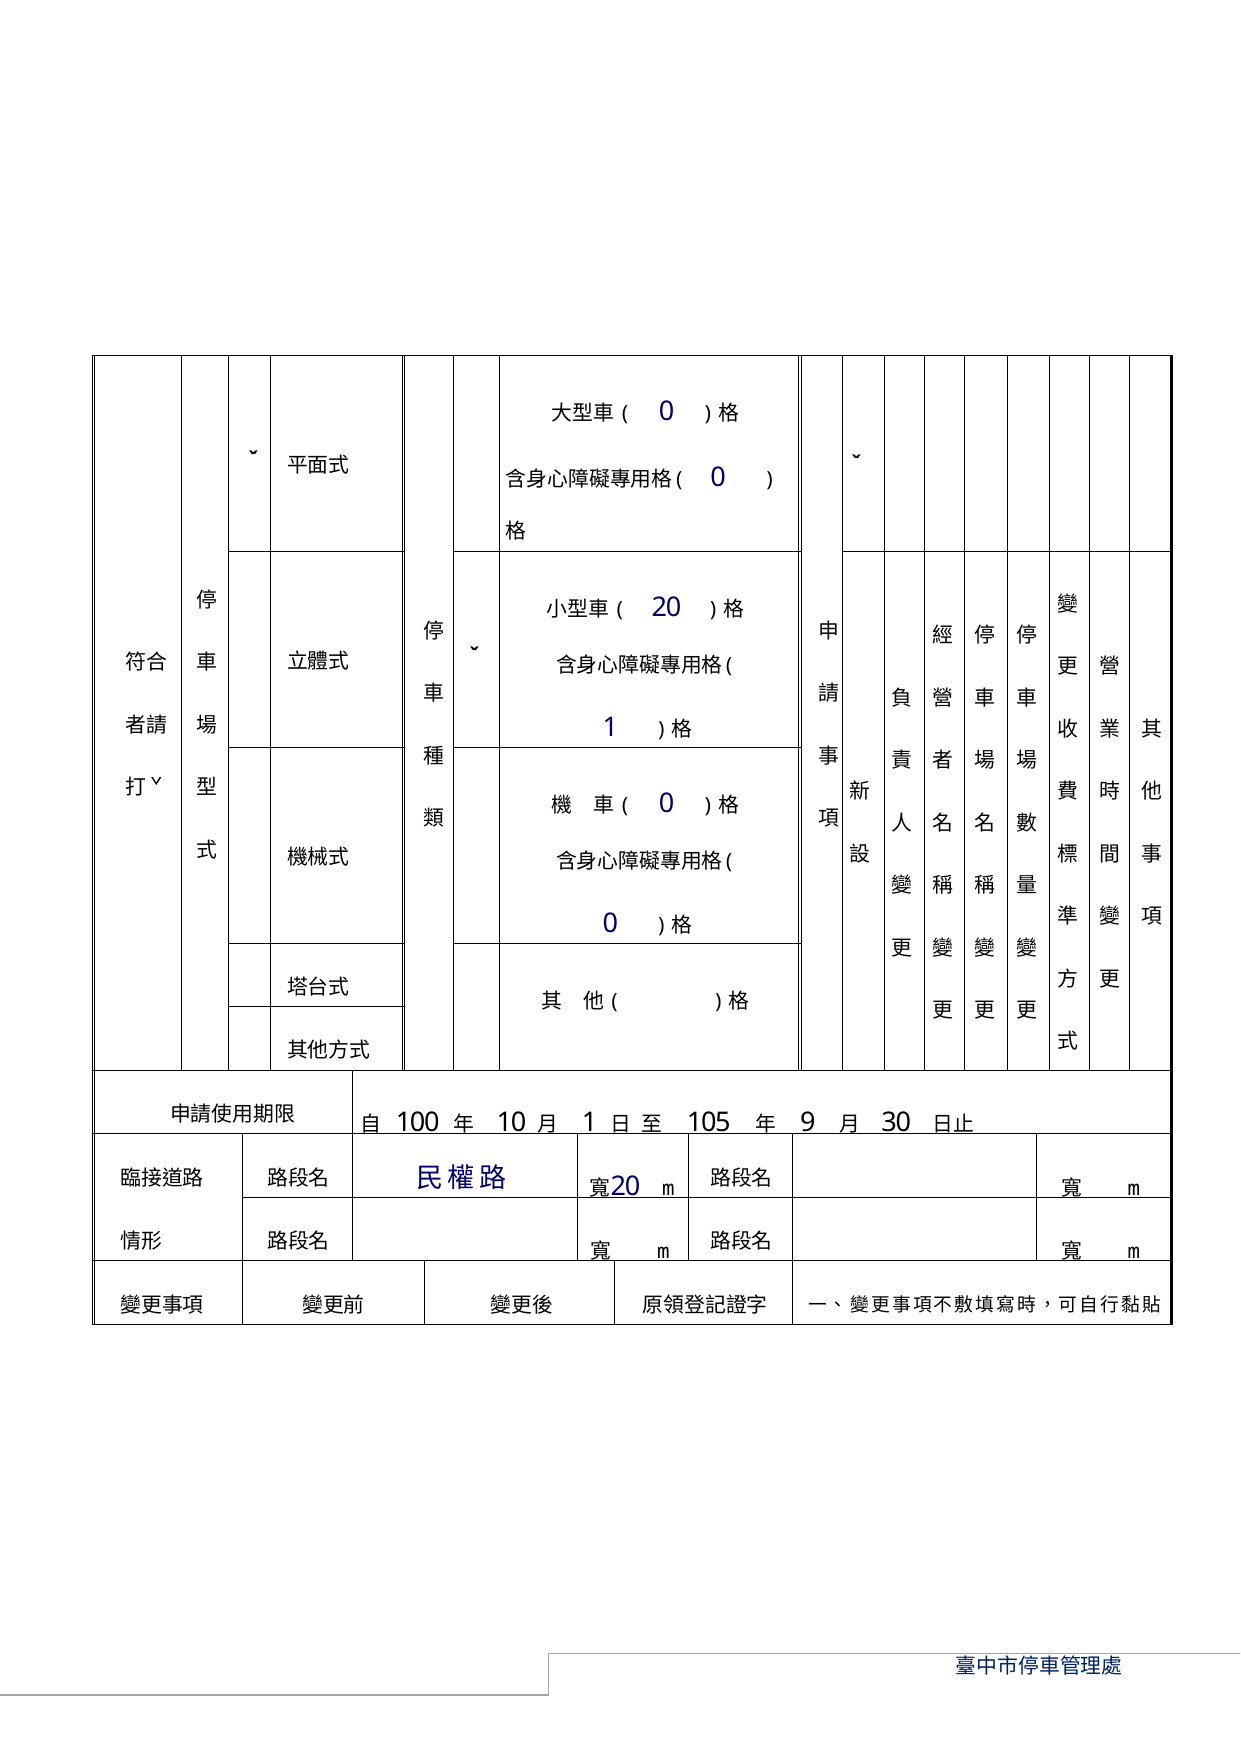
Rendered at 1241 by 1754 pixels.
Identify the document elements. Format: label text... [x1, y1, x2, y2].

table_cell 其他事項 [1130, 552, 1170, 1070]
table_cell [793, 1198, 1036, 1260]
table_cell [885, 356, 924, 551]
table_cell 民權路 [353, 1134, 577, 1197]
table_cell 停車場數量變更 [1008, 552, 1049, 1070]
table_cell 負責人變更 [885, 552, 924, 1070]
table_cell 一、變更事項不敷填寫時，可自行黏貼 [793, 1261, 1170, 1324]
table_cell 自 100 年 10 月 1 日 至 105 年 9 月 30 日止 [353, 1071, 1170, 1133]
table_cell [1050, 356, 1089, 551]
table_cell [793, 1134, 1036, 1197]
table_cell 停車種類 [405, 356, 453, 1070]
table_cell [925, 356, 964, 551]
table_cell 機 車( 0 )格 含身心障礙專用格( 0 )格 [500, 748, 798, 943]
table_cell ˇ [454, 552, 499, 747]
table_cell 變更事項 [95, 1261, 242, 1324]
table_cell [229, 748, 270, 943]
table_cell 大型車( 0 )格 含身心障礙專用格( 0 )格 [500, 356, 798, 551]
table_cell 臨接道路 情形 [95, 1134, 242, 1260]
table_cell ˇ [229, 356, 270, 551]
table_cell 寬 m [1037, 1134, 1170, 1197]
table_cell 經營者名稱變更 [925, 552, 964, 1070]
table_cell [1090, 356, 1129, 551]
table_cell 原領登記證字 [615, 1261, 792, 1324]
table_cell [454, 944, 499, 1070]
table_cell [229, 1007, 270, 1070]
table_cell [1130, 356, 1170, 551]
table_cell 申請使用期限 [95, 1071, 352, 1133]
table_cell 路段名 [243, 1134, 352, 1197]
table_cell 路段名 [689, 1198, 792, 1260]
table_cell 申請事項 [802, 356, 842, 1070]
table_cell 其 他( )格 [500, 944, 798, 1070]
table_cell [353, 1198, 577, 1260]
table_cell 停車場名稱變更 [965, 552, 1007, 1070]
table_cell 其他方式 [271, 1007, 402, 1070]
table_cell 寬20 m [578, 1134, 688, 1197]
table_cell 小型車( 20 )格 含身心障礙專用格( 1 )格 [500, 552, 798, 747]
table_cell 路段名 [243, 1198, 352, 1260]
table_cell 新設 [843, 552, 884, 1070]
table_cell 平面式 [271, 356, 402, 551]
table_cell 變更前 [243, 1261, 424, 1324]
table_cell 立體式 [271, 552, 402, 747]
table_cell [229, 552, 270, 747]
table_cell 機械式 [271, 748, 402, 943]
table_cell 變更收費標準方式 [1050, 552, 1089, 1070]
table_cell 塔台式 [271, 944, 402, 1006]
table_cell ˇ [843, 356, 884, 551]
table_cell 符合者請打ˇ [95, 356, 181, 1070]
table_cell [965, 356, 1007, 551]
table_cell [1008, 356, 1049, 551]
table_cell 寬 m [1037, 1198, 1170, 1260]
table_cell [454, 356, 499, 551]
table_cell [229, 944, 270, 1006]
table_cell 變更後 [425, 1261, 614, 1324]
table_cell 營業時間變更 [1090, 552, 1129, 1070]
table_cell [454, 748, 499, 943]
table_cell 寬 m [578, 1198, 688, 1260]
table_cell 路段名 [689, 1134, 792, 1197]
table_cell 停車場型式 [182, 356, 228, 1070]
